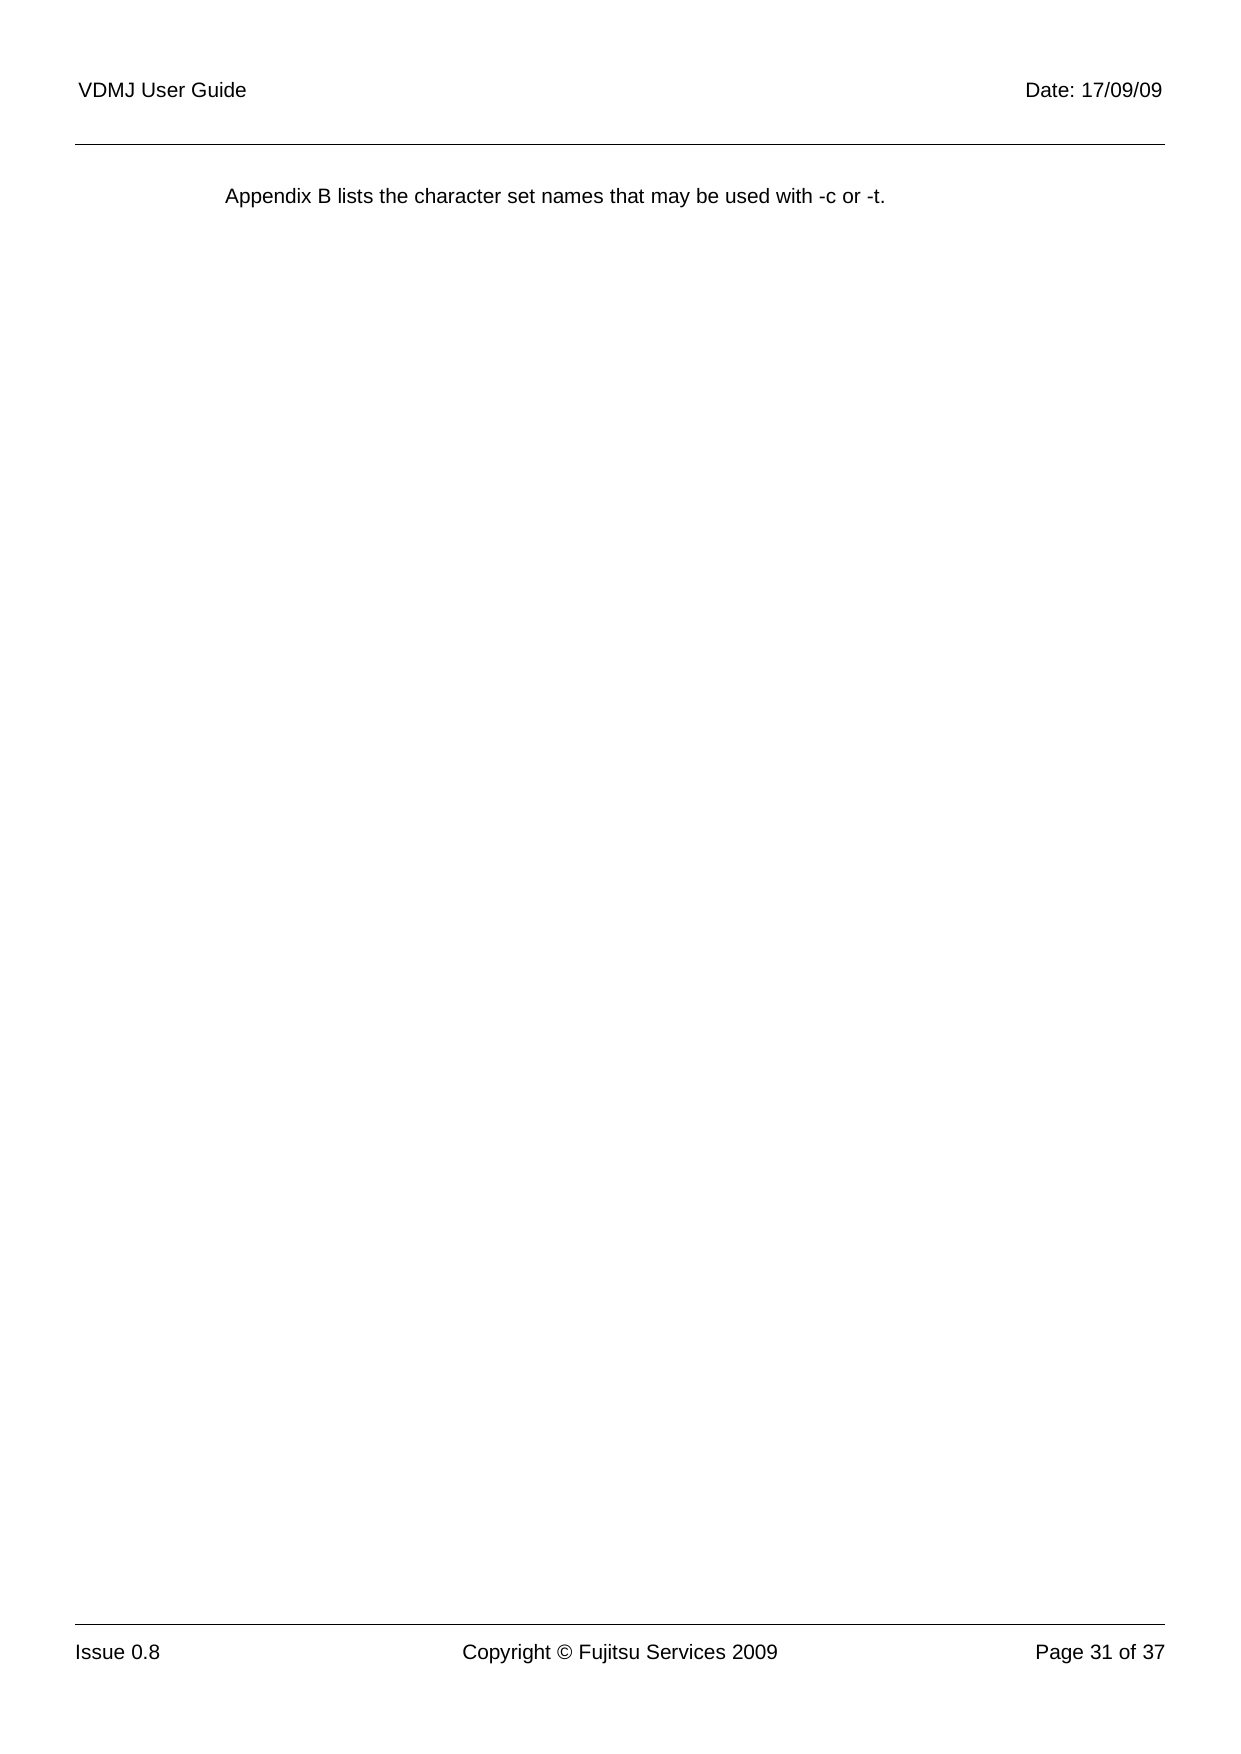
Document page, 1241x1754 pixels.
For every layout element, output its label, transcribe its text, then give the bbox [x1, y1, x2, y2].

text Appendix B lists the character set names that may be used with -c or -t. [225, 184, 1165, 208]
